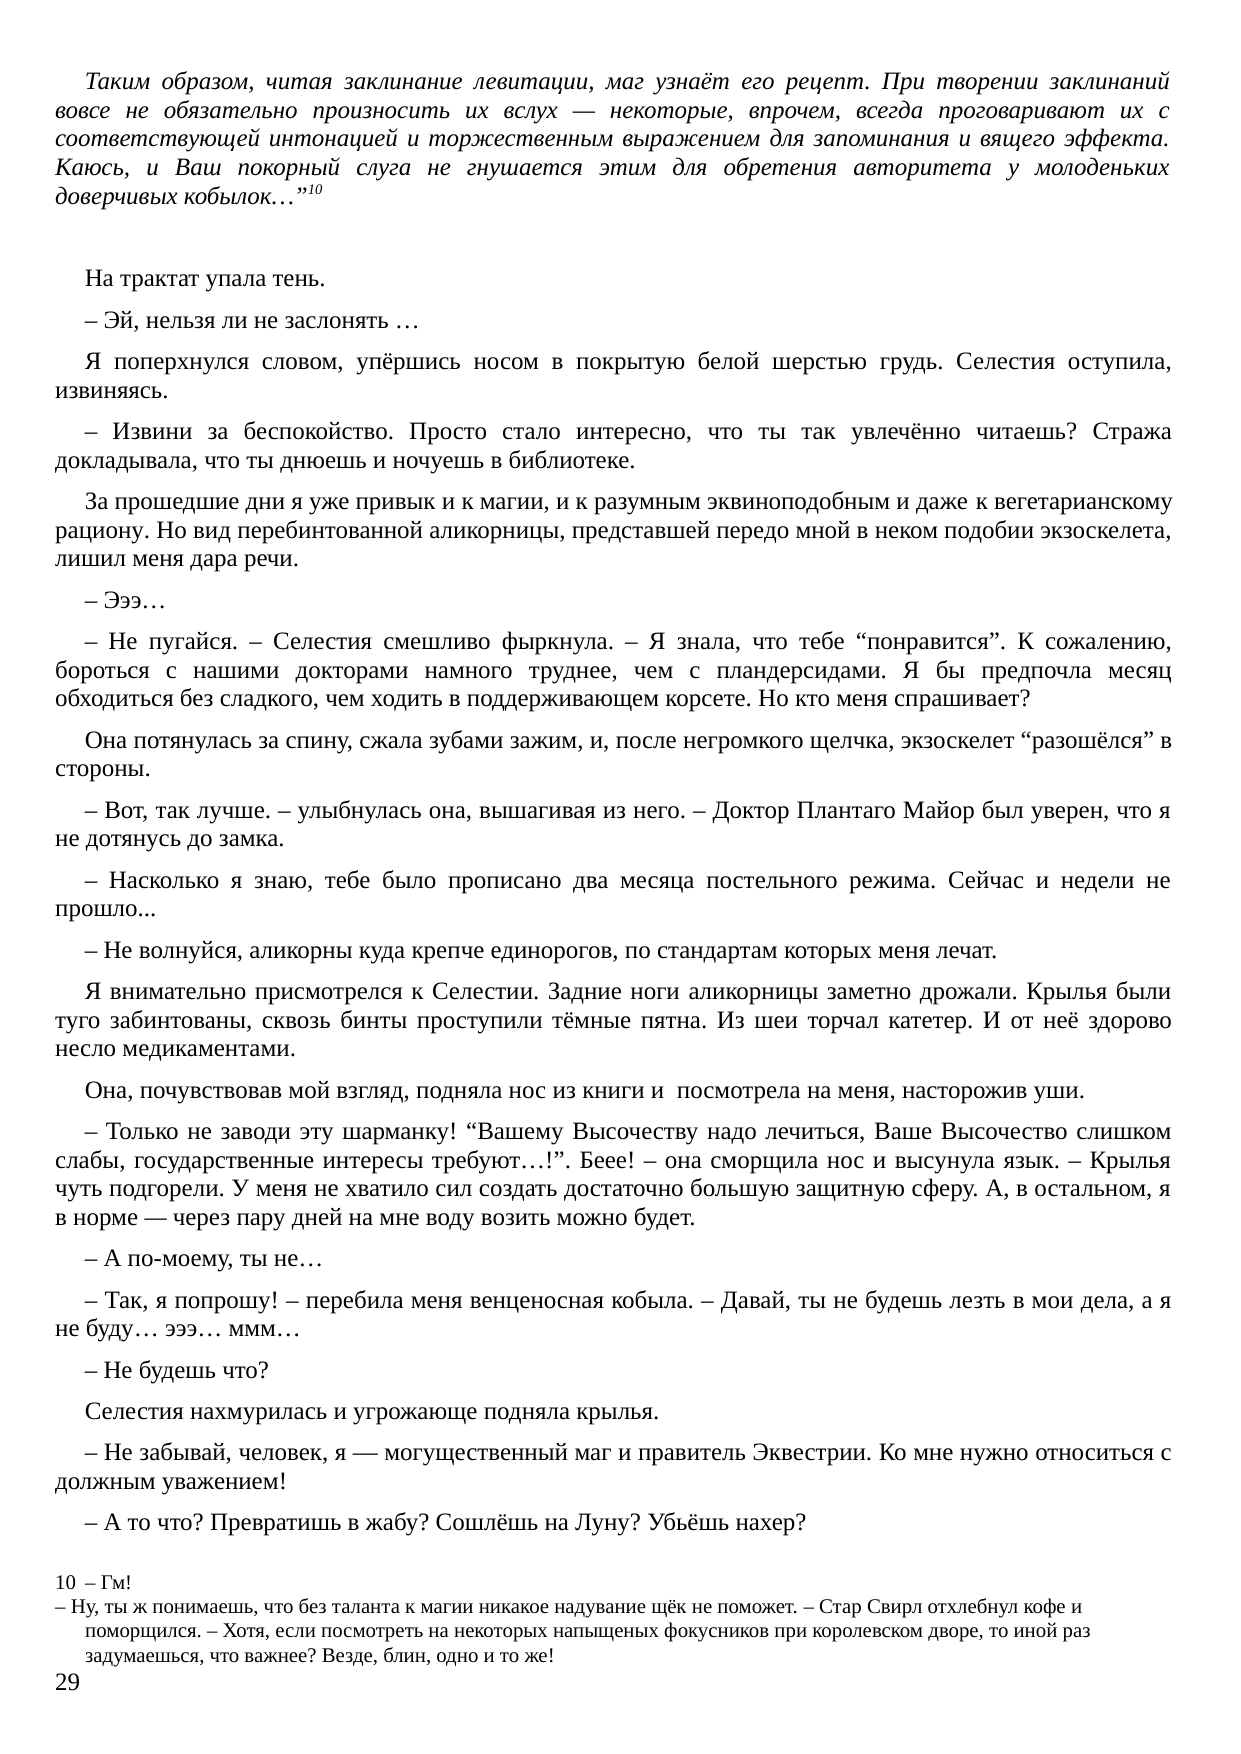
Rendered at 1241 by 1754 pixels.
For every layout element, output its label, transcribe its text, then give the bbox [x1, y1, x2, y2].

text – Эй, нельзя ли не заслонять … [55, 305, 1173, 333]
text Я поперхнулся словом, упёршись носом в покрытую белой шерстью грудь. Селестия оступила, извиняясь. [55, 346, 1173, 403]
text Она, почувствовав мой взгляд, подняла нос из книги и посмотрела на меня, насторожив уши. [55, 1075, 1173, 1103]
text – Вот, так лучше. – улыбнулась она, вышагивая из него. – Доктор Плантаго Майор был уверен, что я не дотянусь до замка. [55, 795, 1173, 852]
text – А по-моему, ты не… [55, 1243, 1173, 1272]
text – Не забывай, человек, я — могущественный маг и правитель Эквестрии. Ко мне нужно относиться с должным уважением! [55, 1437, 1173, 1495]
text – Эээ… [55, 585, 1173, 613]
text Селестия нахмурилась и угрожающе подняла крылья. [55, 1396, 1173, 1425]
text – Только не заводи эту шарманку! “Вашему Высочеству надо лечиться, Ваше Высочество слишком слабы, государственные интересы требуют…!”. Беее! – она сморщила нос и высунула язык. – Крылья чуть подгорели. У меня не хватило сил создать достаточно большую защитную сферу. А, в остальном, я в норме — через пару дней на мне воду возить можно будет. [55, 1116, 1173, 1231]
text – Извини за беспокойство. Просто стало интересно, что ты так увлечённо читаешь? Стража докладывала, что ты днюешь и ночуешь в библиотеке. [55, 416, 1173, 473]
text Она потянулась за спину, сжала зубами зажим, и, после негромкого щелчка, экзоскелет “разошёлся” в стороны. [55, 725, 1173, 782]
text – Ну, ты ж понимаешь, что без таланта к магии никакое надувание щёк не поможет. – Стар Свирл отхлебнул кофе и поморщился. – Хотя, если посмотреть на некоторых напыщеных фокусников при королевском дворе, то иной раз задумаешься, что важнее? Везде, блин, одно и то же! [55, 1594, 1173, 1667]
text – А то что? Превратишь в жабу? Сошлёшь на Луну? Убьёшь нахер? [55, 1507, 1173, 1536]
text На трактат упала тень. [55, 263, 1173, 292]
text – Не волнуйся, аликорны куда крепче единорогов, по стандартам которых меня лечат. [55, 935, 1173, 963]
text – Насколько я знаю, тебе было прописано два месяца постельного режима. Сейчас и недели не прошло... [55, 865, 1173, 922]
text – Так, я попрошу! – перебила меня венценосная кобыла. – Давай, ты не будешь лезть в мои дела, а я не буду… эээ… ммм… [55, 1285, 1173, 1342]
text – Гм! [55, 1570, 1173, 1594]
text Таким образом, читая заклинание левитации, маг узнаёт его рецепт. При творении заклинаний вовсе не обязательно произносить их вслух — некоторые, впрочем, всегда проговаривают их с соответствующей интонацией и торжественным выражением для запоминания и вящего эффекта. Каюсь, и Ваш покорный слуга не гнушается этим для обретения авторитета у молоденьких доверчивых кобылок…” [55, 66, 1173, 210]
text За прошедшие дни я уже привык и к магии, и к разумным эквиноподобным и даже к вегетарианскому рациону. Но вид перебинтованной аликорницы, представшей передо мной в неком подобии экзоскелета, лишил меня дара речи. [55, 486, 1173, 572]
text – Не будешь что? [55, 1355, 1173, 1383]
text – Не пугайся. – Селестия смешливо фыркнула. – Я знала, что тебе “понравится”. К сожалению, бороться с нашими докторами намного труднее, чем с пландерсидами. Я бы предпочла месяц обходиться без сладкого, чем ходить в поддерживающем корсете. Но кто меня спрашивает? [55, 626, 1173, 712]
text Я внимательно присмотрелся к Селестии. Задние ноги аликорницы заметно дрожали. Крылья были туго забинтованы, сквозь бинты проступили тёмные пятна. Из шеи торчал катетер. И от неё здорово несло медикаментами. [55, 976, 1173, 1062]
